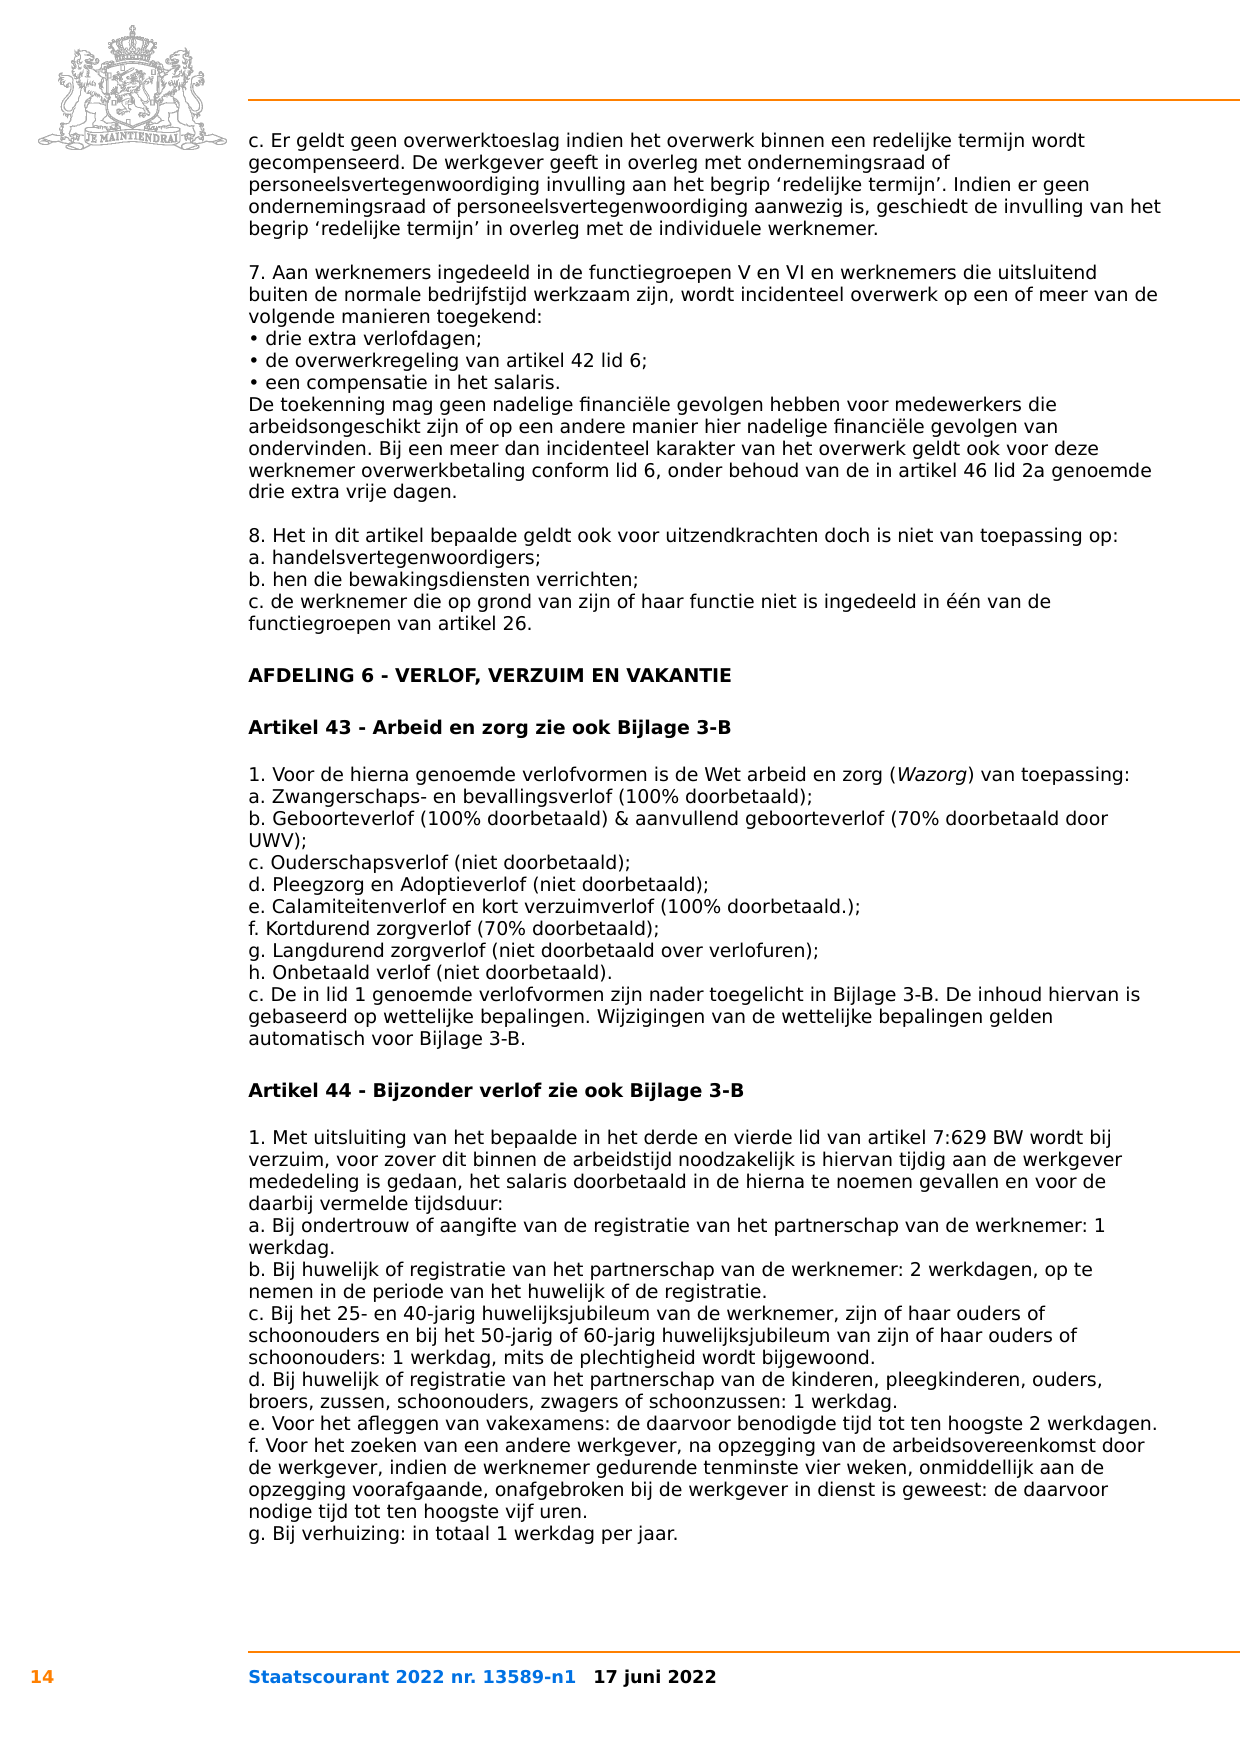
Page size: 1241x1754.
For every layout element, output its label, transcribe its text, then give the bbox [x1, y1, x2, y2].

text d. Pleegzorg en Adoptieverlof (niet doorbetaald); [248, 874, 1163, 896]
text b. hen die bewakingsdiensten verrichten; [248, 569, 1163, 591]
text f. Kortdurend zorgverlof (70% doorbetaald); [248, 918, 1163, 940]
text c. Ouderschapsverlof (niet doorbetaald); [248, 852, 1163, 874]
subtitle Artikel 43 - Arbeid en zorg zie ook Bijlage 3-B [248, 717, 1163, 739]
text a. Zwangerschaps- en bevallingsverlof (100% doorbetaald); [248, 786, 1163, 808]
text 1. Voor de hierna genoemde verlofvormen is de Wet arbeid en zorg (Wazorg) van toepassing: [248, 764, 1163, 786]
text a. Bij ondertrouw of aangifte van de registratie van het partnerschap van de werknemer: 1 werkdag. [248, 1215, 1163, 1259]
text g. Langdurend zorgverlof (niet doorbetaald over verlofuren); [248, 940, 1163, 962]
text c. Bij het 25- en 40-jarig huwelijksjubileum van de werknemer, zijn of haar ouders of schoonouders en bij het 50-jarig of 60-jarig huwelijksjubileum van zijn of haar ouders of schoonouders: 1 werkdag, mits de plechtigheid wordt bijgewoond. [248, 1303, 1163, 1369]
text c. de werknemer die op grond van zijn of haar functie niet is ingedeeld in één van de functiegroepen van artikel 26. [248, 591, 1163, 635]
text e. Calamiteitenverlof en kort verzuimverlof (100% doorbetaald.); [248, 896, 1163, 918]
text d. Bij huwelijk of registratie van het partnerschap van de kinderen, pleegkinderen, ouders, broers, zussen, schoonouders, zwagers of schoonzussen: 1 werkdag. [248, 1369, 1163, 1413]
text h. Onbetaald verlof (niet doorbetaald). [248, 962, 1163, 984]
text 7. Aan werknemers ingedeeld in de functiegroepen V en VI en werknemers die uitsluitend buiten de normale bedrijfstijd werkzaam zijn, wordt incidenteel overwerk op een of meer van de volgende manieren toegekend: [248, 262, 1163, 328]
subtitle AFDELING 6 - VERLOF, VERZUIM EN VAKANTIE [248, 665, 1163, 687]
picture [38, 25, 227, 150]
text • drie extra verlofdagen; [248, 328, 1163, 349]
text 8. Het in dit artikel bepaalde geldt ook voor uitzendkrachten doch is niet van toepassing op: [248, 525, 1163, 547]
text e. Voor het afleggen van vakexamens: de daarvoor benodigde tijd tot ten hoogste 2 werkdagen. [248, 1413, 1163, 1434]
text • een compensatie in het salaris. [248, 372, 1163, 393]
text g. Bij verhuizing: in totaal 1 werkdag per jaar. [248, 1522, 1163, 1544]
text b. Geboorteverlof (100% doorbetaald) & aanvullend geboorteverlof (70% doorbetaald door UWV); [248, 808, 1163, 852]
text c. De in lid 1 genoemde verlofvormen zijn nader toegelicht in Bijlage 3-B. De inhoud hiervan is gebaseerd op wettelijke bepalingen. Wijzigingen van de wettelijke bepalingen gelden automatisch voor Bijlage 3-B. [248, 984, 1163, 1050]
text c. Er geldt geen overwerktoeslag indien het overwerk binnen een redelijke termijn wordt gecompenseerd. De werkgever geeft in overleg met ondernemingsraad of personeelsvertegenwoordiging invulling aan het begrip ‘redelijke termijn’. Indien er geen ondernemingsraad of personeelsvertegenwoordiging aanwezig is, geschiedt de invulling van het begrip ‘redelijke termijn’ in overleg met de individuele werknemer. [248, 130, 1163, 240]
text a. handelsvertegenwoordigers; [248, 547, 1163, 569]
text b. Bij huwelijk of registratie van het partnerschap van de werknemer: 2 werkdagen, op te nemen in de periode van het huwelijk of de registratie. [248, 1259, 1163, 1303]
text De toekenning mag geen nadelige financiële gevolgen hebben voor medewerkers die arbeidsongeschikt zijn of op een andere manier hier nadelige financiële gevolgen van ondervinden. Bij een meer dan incidenteel karakter van het overwerk geldt ook voor deze werknemer overwerkbetaling conform lid 6, onder behoud van de in artikel 46 lid 2a genoemde drie extra vrije dagen. [248, 393, 1163, 503]
text f. Voor het zoeken van een andere werkgever, na opzegging van de arbeidsovereenkomst door de werkgever, indien de werknemer gedurende tenminste vier weken, onmiddellijk aan de opzegging voorafgaande, onafgebroken bij de werkgever in dienst is geweest: de daarvoor nodige tijd tot ten hoogste vijf uren. [248, 1434, 1163, 1522]
text 1. Met uitsluiting van het bepaalde in het derde en vierde lid van artikel 7:629 BW wordt bij verzuim, voor zover dit binnen de arbeidstijd noodzakelijk is hiervan tijdig aan de werkgever mededeling is gedaan, het salaris doorbetaald in de hierna te noemen gevallen en voor de daarbij vermelde tijdsduur: [248, 1127, 1163, 1215]
subtitle Artikel 44 - Bijzonder verlof zie ook Bijlage 3-B [248, 1080, 1163, 1102]
text • de overwerkregeling van artikel 42 lid 6; [248, 349, 1163, 372]
